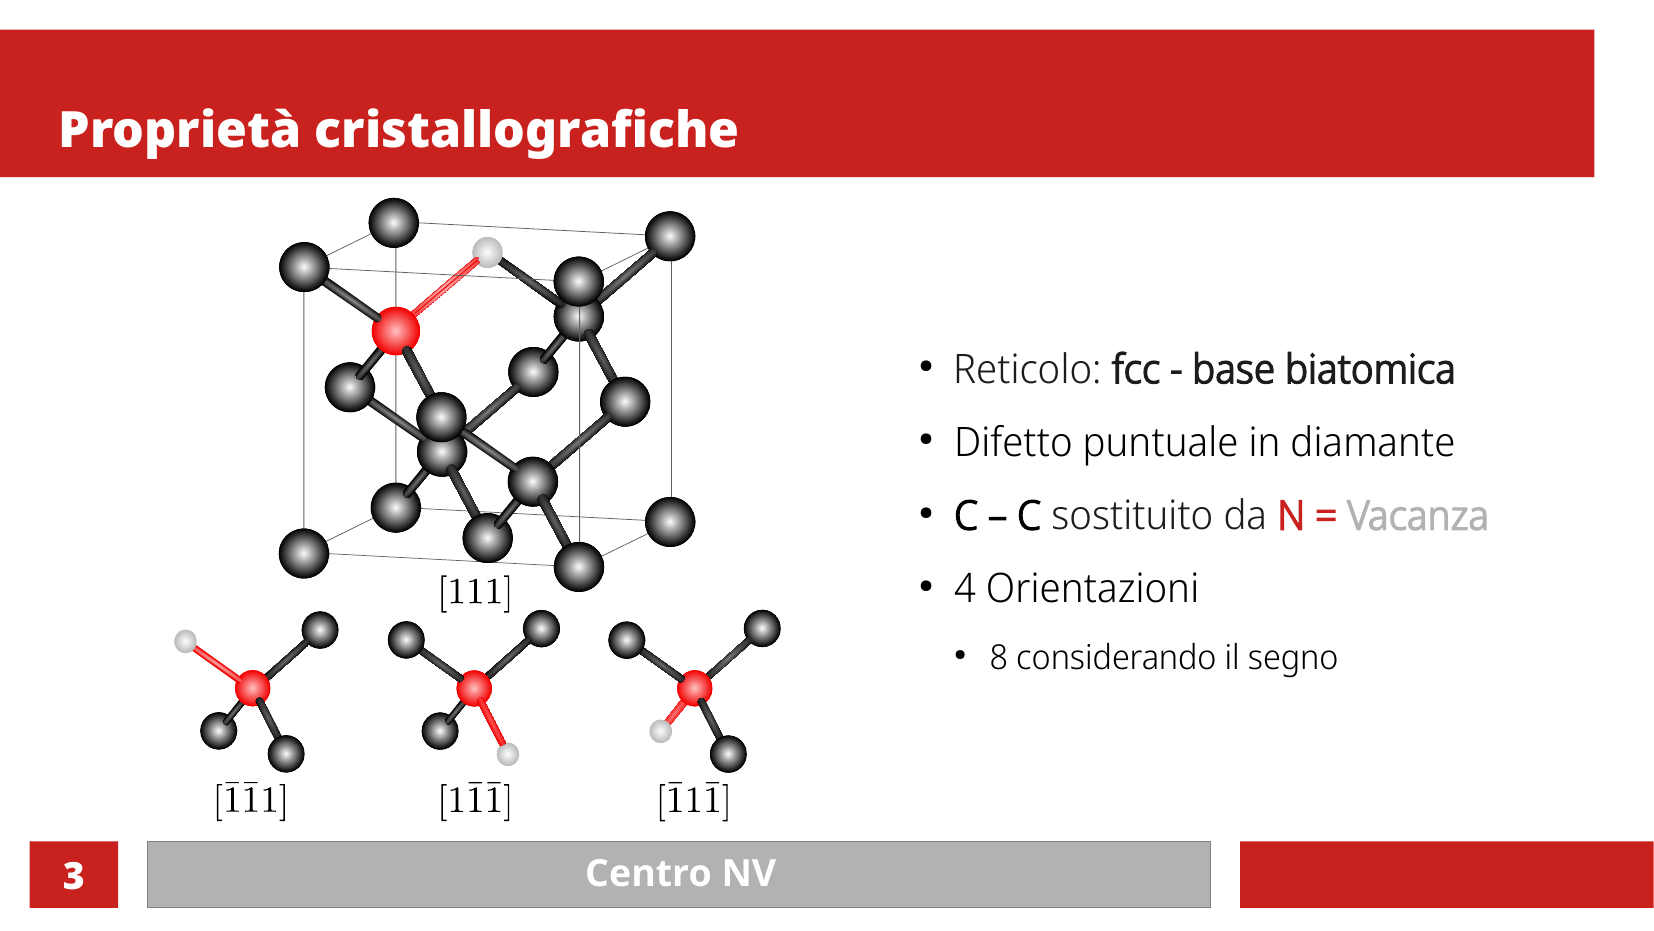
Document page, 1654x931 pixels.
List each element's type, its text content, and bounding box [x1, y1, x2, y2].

picture [150, 126, 826, 884]
title Proprietà cristallografiche [59, 44, 1595, 163]
list Reticolo: fcc - base biatomica Difetto puntuale in diamante C – C sostituito da N = Vacanza 4 Orientazioni 8 considerando il segno [918, 221, 1654, 798]
text_box Centro NV [155, 838, 1206, 905]
